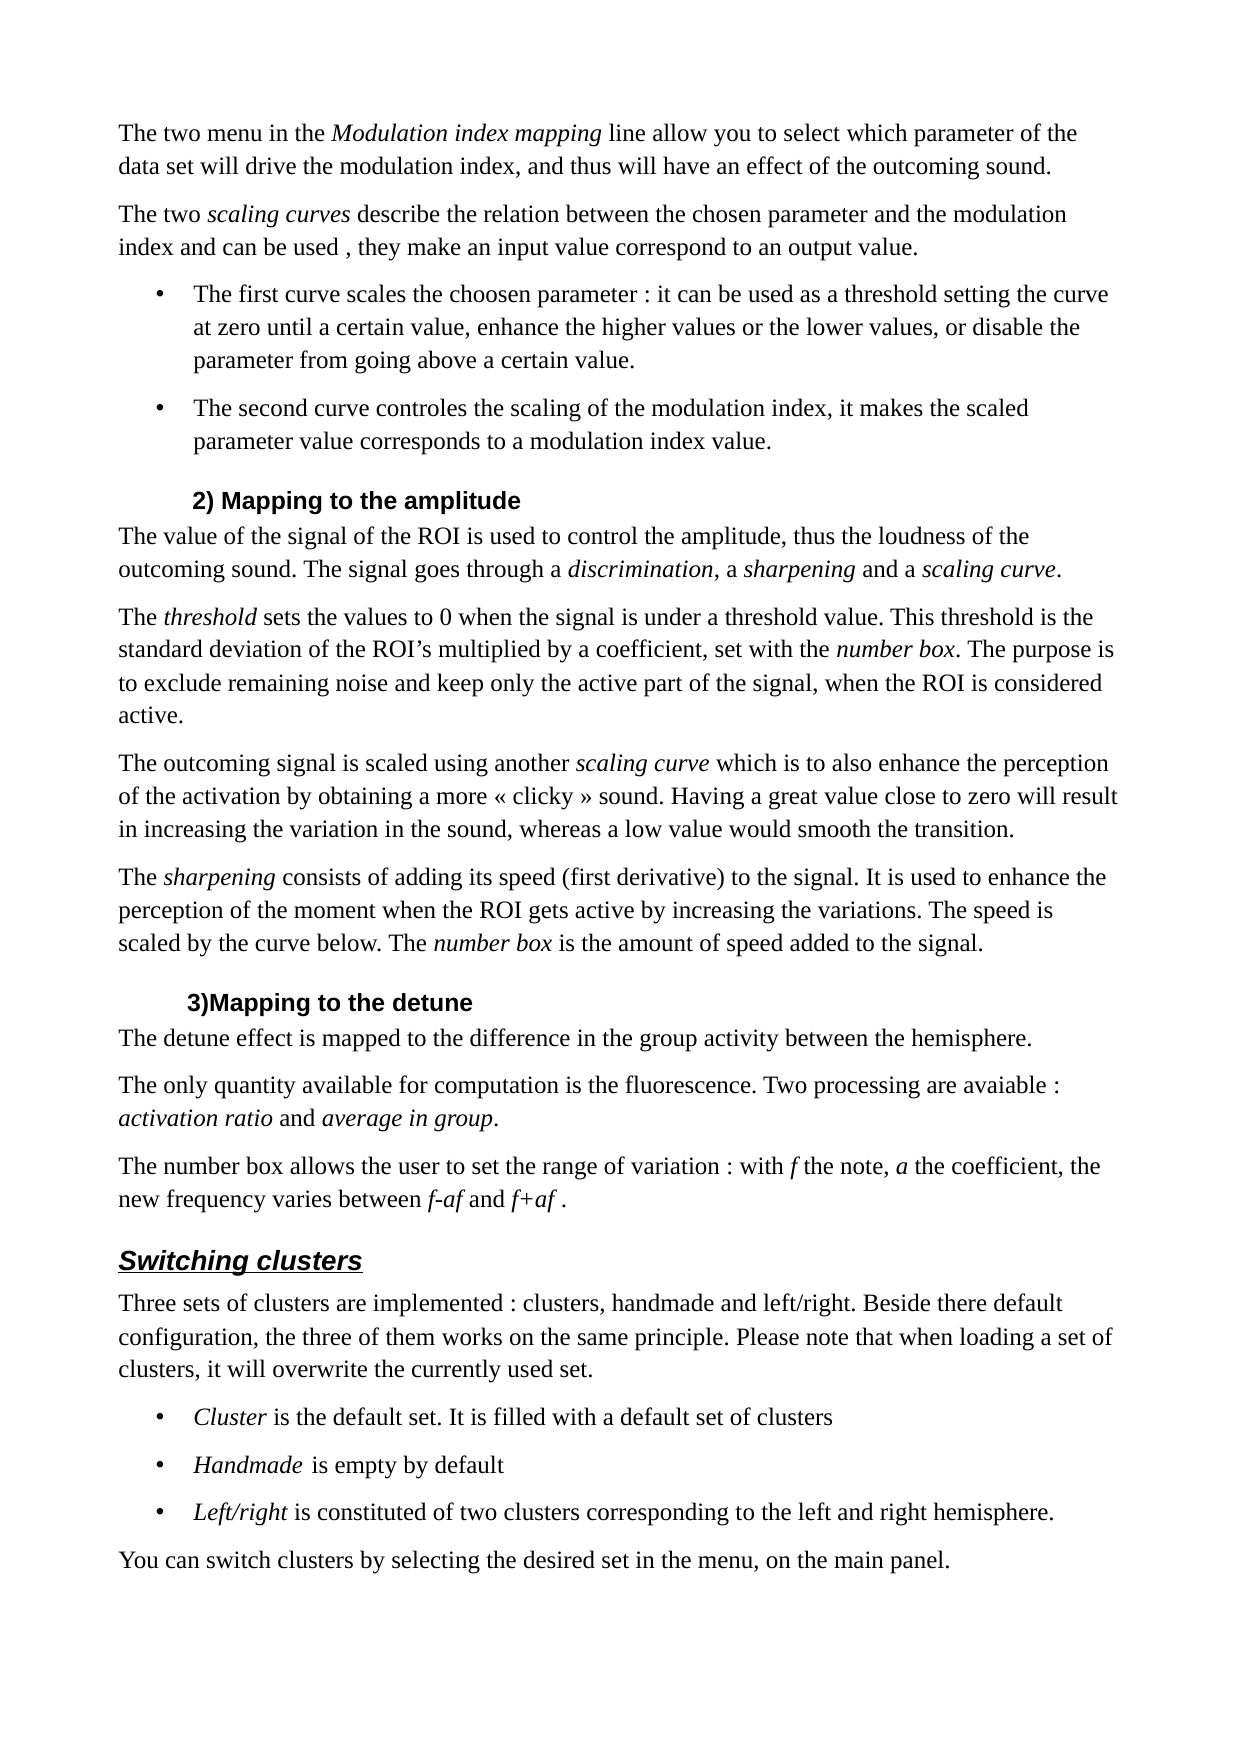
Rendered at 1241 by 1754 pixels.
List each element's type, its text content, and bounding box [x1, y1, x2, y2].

list The first curve scales the choosen parameter : it can be used as a threshold setting the curve at zero until a certain value, enhance the higher values or the lower values, or disable the parameter from going above a certain value. [156, 279, 1122, 374]
list Left/right is constituted of two clusters corresponding to the left and right hemisphere. [156, 1497, 1122, 1526]
list Cluster is the default set. It is filled with a default set of clusters [156, 1402, 1122, 1431]
subtitle 2) Mapping to the amplitude [118, 486, 1122, 515]
text The two menu in the Modulation index mapping line allow you to select which parameter of the data set will drive the modulation index, and thus will have an effect of the outcoming sound. [118, 118, 1122, 180]
text The threshold sets the values to 0 when the signal is under a threshold value. This threshold is the standard deviation of the ROI’s multiplied by a coefficient, set with the number box. The purpose is to exclude remaining noise and keep only the active part of the signal, when the ROI is considered active. [118, 602, 1122, 729]
text You can switch clusters by selecting the desired set in the menu, on the main panel. [118, 1545, 1122, 1574]
text The number box allows the user to set the range of variation : with f the note, a the coefficient, the new frequency varies between f-af and f+af . [118, 1151, 1122, 1213]
text The two scaling curves describe the relation between the chosen parameter and the modulation index and can be used , they make an input value correspond to an output value. [118, 199, 1122, 261]
text The value of the signal of the ROI is used to control the amplitude, thus the loudness of the outcoming sound. The signal goes through a discrimination, a sharpening and a scaling curve. [118, 521, 1122, 583]
text The sharpening consists of adding its speed (first derivative) to the signal. It is used to enhance the perception of the moment when the ROI gets active by increasing the variations. The speed is scaled by the curve below. The number box is the amount of speed added to the signal. [118, 862, 1122, 957]
list Handmade is empty by default [156, 1450, 1122, 1478]
text Three sets of clusters are implemented : clusters, handmade and left/right. Beside there default configuration, the three of them works on the same principle. Please note that when loading a set of clusters, it will overwrite the currently used set. [118, 1288, 1122, 1383]
subtitle 3)Mapping to the detune [118, 988, 1122, 1017]
text The detune effect is mapped to the difference in the group activity between the hemisphere. [118, 1023, 1122, 1052]
text The only quantity available for computation is the fluorescence. Two processing are avaiable : activation ratio and average in group. [118, 1070, 1122, 1132]
text The outcoming signal is scaled using another scaling curve which is to also enhance the perception of the activation by obtaining a more « clicky » sound. Having a great value close to zero will result in increasing the variation in the sound, whereas a low value would smooth the transition. [118, 748, 1122, 843]
subtitle Switching clusters [118, 1244, 1122, 1276]
list The second curve controles the scaling of the modulation index, it makes the scaled parameter value corresponds to a modulation index value. [156, 393, 1122, 455]
